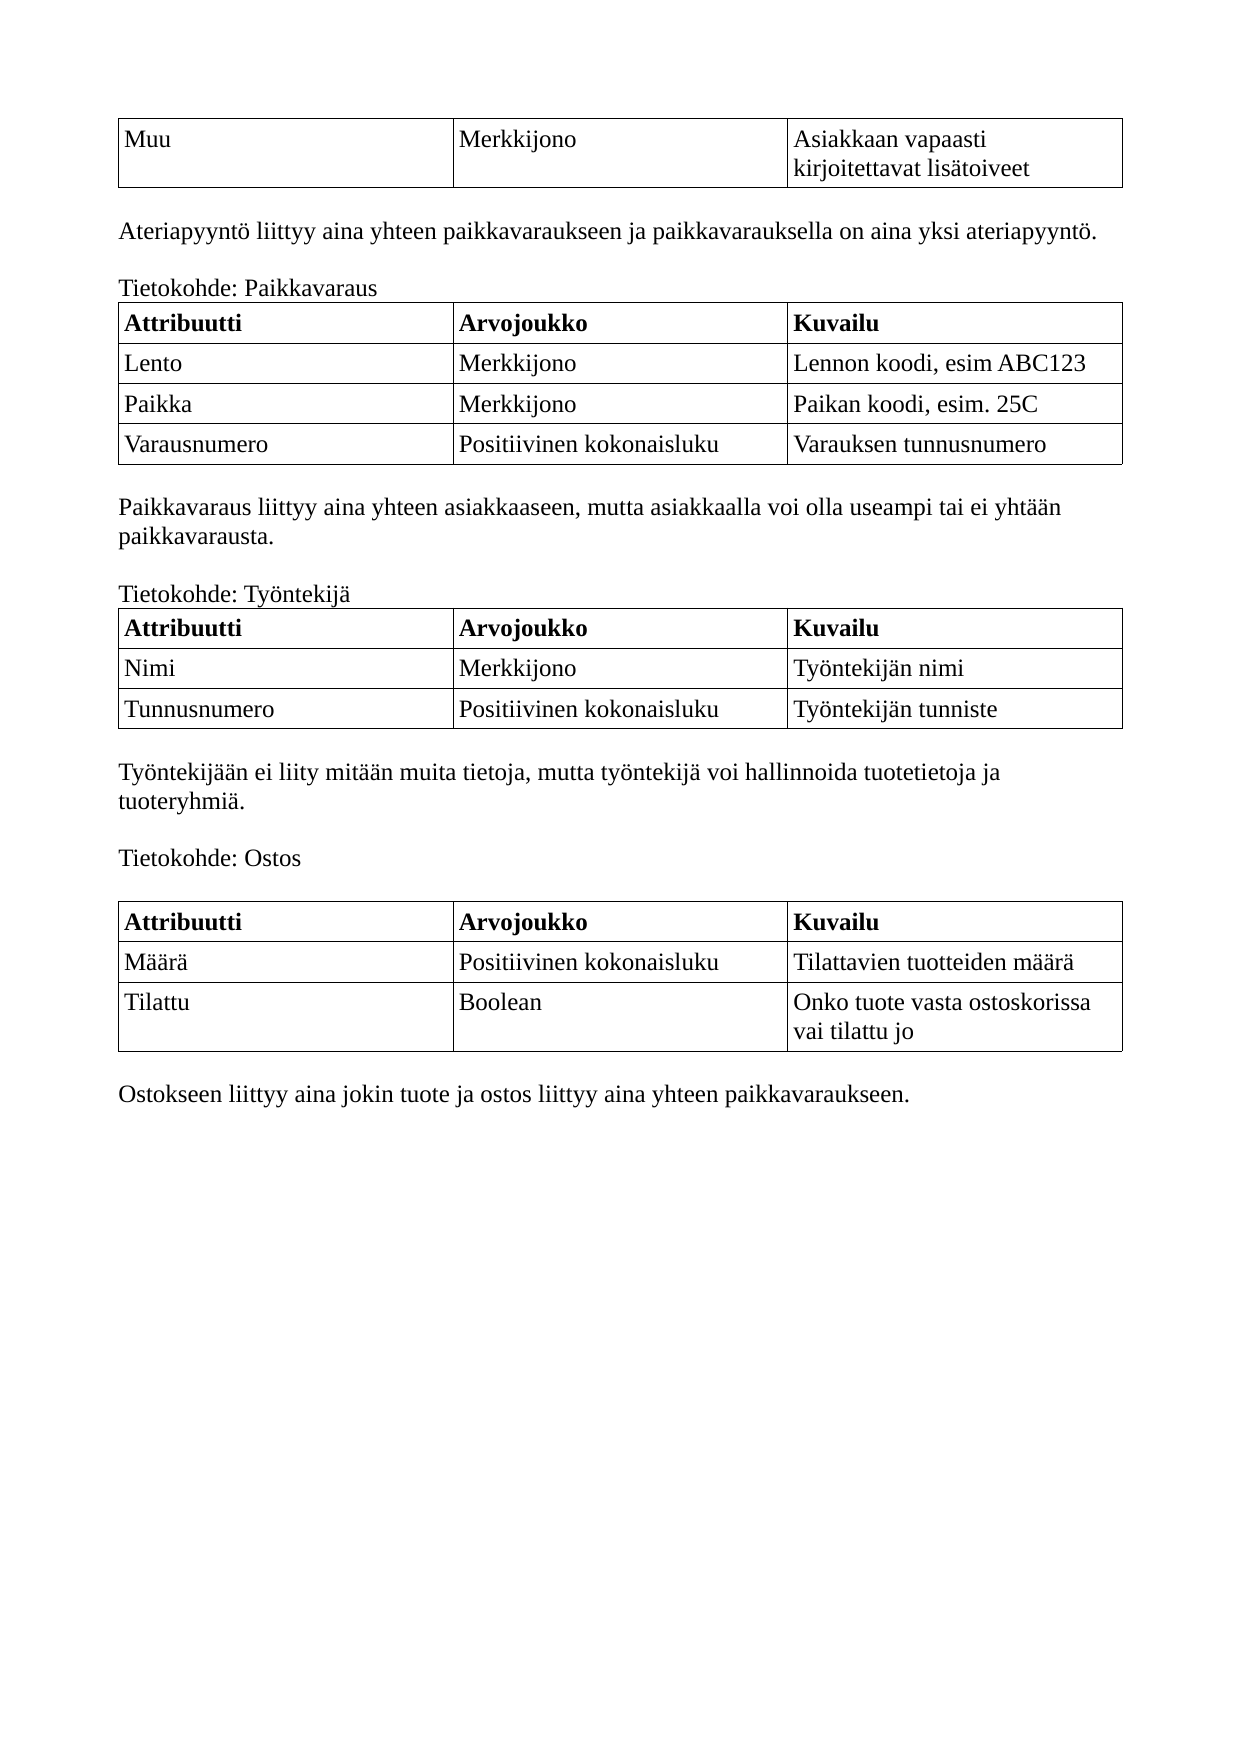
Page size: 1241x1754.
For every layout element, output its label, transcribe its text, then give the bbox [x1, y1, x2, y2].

table_cell Asiakkaan vapaasti kirjoitettavat lisätoiveet [788, 119, 1122, 187]
table_cell Tunnusnumero [119, 689, 453, 728]
table_header Arvojoukko [454, 902, 787, 941]
table_header Kuvailu [788, 303, 1122, 343]
text Tietokohde: Paikkavaraus [118, 273, 1122, 302]
table_cell Määrä [119, 942, 453, 982]
table_cell Positiivinen kokonaisluku [454, 424, 787, 463]
table_header Arvojoukko [454, 609, 787, 648]
text Tietokohde: Ostos [118, 843, 1122, 872]
table_header Attribuutti [119, 902, 453, 941]
table_cell Muu [119, 119, 453, 187]
table_cell Merkkijono [454, 119, 787, 187]
table_cell Boolean [454, 983, 787, 1051]
table_cell Varausnumero [119, 424, 453, 463]
table_header Attribuutti [119, 609, 453, 648]
table_cell Positiivinen kokonaisluku [454, 689, 787, 728]
text Ostokseen liittyy aina jokin tuote ja ostos liittyy aina yhteen paikkavaraukseen. [118, 1079, 1122, 1108]
table_cell Merkkijono [454, 649, 787, 688]
table_header Kuvailu [788, 609, 1122, 648]
table_cell Tilattavien tuotteiden määrä [788, 942, 1122, 982]
table_cell Merkkijono [454, 344, 787, 383]
text Tietokohde: Työntekijä [118, 579, 1122, 607]
table_header Kuvailu [788, 902, 1122, 941]
table_cell Työntekijän tunniste [788, 689, 1122, 728]
table_cell Tilattu [119, 983, 453, 1051]
table_header Attribuutti [119, 303, 453, 343]
table_cell Paikka [119, 384, 453, 423]
table_cell Työntekijän nimi [788, 649, 1122, 688]
table_cell Lennon koodi, esim ABC123 [788, 344, 1122, 383]
table_cell Merkkijono [454, 384, 787, 423]
table_cell Onko tuote vasta ostoskorissa vai tilattu jo [788, 983, 1122, 1051]
table_cell Paikan koodi, esim. 25C [788, 384, 1122, 423]
table_cell Varauksen tunnusnumero [788, 424, 1122, 463]
table_cell Positiivinen kokonaisluku [454, 942, 787, 982]
table_header Arvojoukko [454, 303, 787, 343]
text Työntekijään ei liity mitään muita tietoja, mutta työntekijä voi hallinnoida tuotetietoja ja tuoteryhmiä. [118, 757, 1122, 815]
text Paikkavaraus liittyy aina yhteen asiakkaaseen, mutta asiakkaalla voi olla useampi tai ei yhtään paikkavarausta. [118, 492, 1122, 550]
text Ateriapyyntö liittyy aina yhteen paikkavaraukseen ja paikkavarauksella on aina yksi ateriapyyntö. [118, 216, 1122, 245]
table_cell Nimi [119, 649, 453, 688]
table_cell Lento [119, 344, 453, 383]
